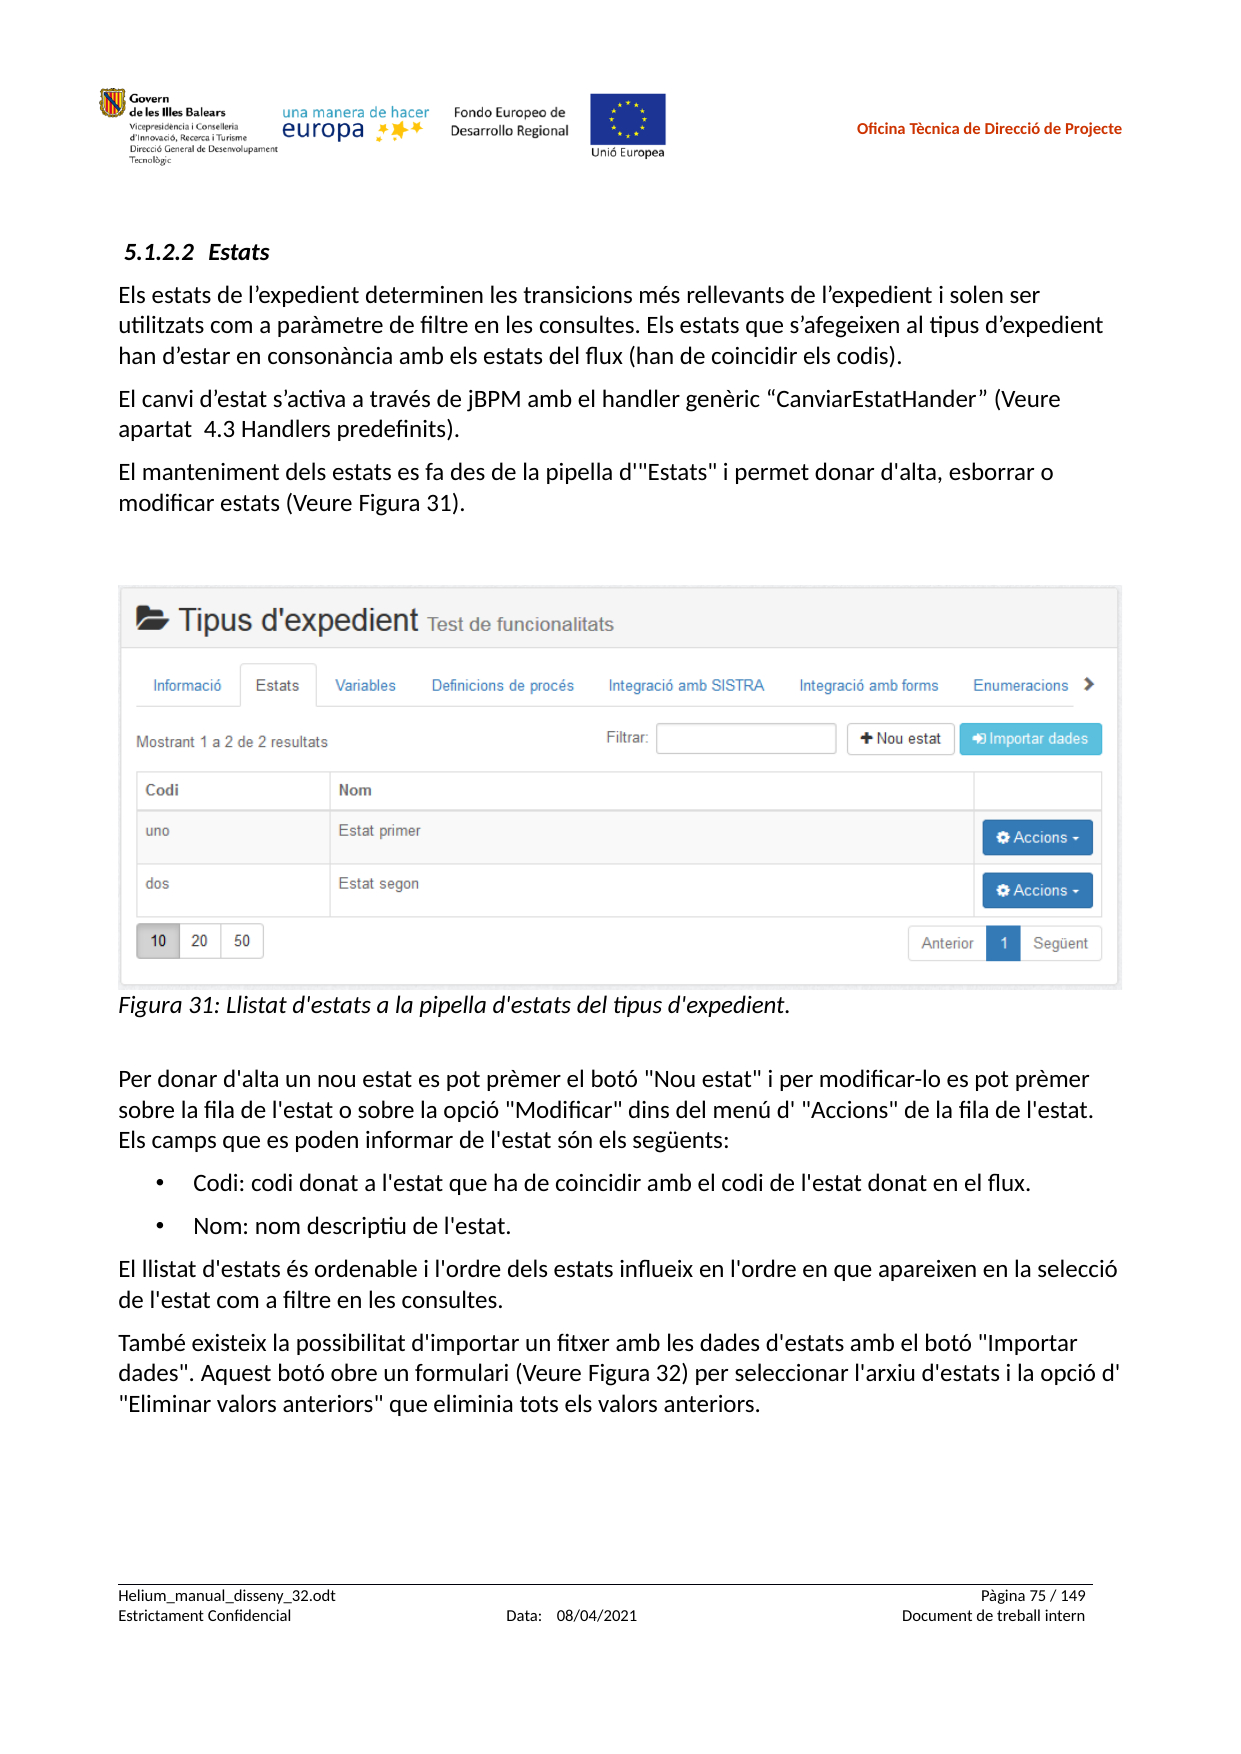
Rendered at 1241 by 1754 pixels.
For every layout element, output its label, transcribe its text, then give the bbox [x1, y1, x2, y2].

list Nom: nom descriptiu de l'estat. [156, 1210, 1122, 1241]
picture [99, 87, 668, 166]
text El manteniment dels estats es fa des de la pipella d'"Estats" i permet donar d'alta, esborrar o modificar estats (Veure Figura 31). [118, 456, 1122, 517]
list Codi: codi donat a l'estat que ha de coincidir amb el codi de l'estat donat en el flux. [156, 1167, 1122, 1198]
picture [118, 585, 1123, 990]
text El llistat d'estats és ordenable i l'ordre dels estats influeix en l'ordre en que apareixen en la selecció de l'estat com a filtre en les consultes. [118, 1253, 1122, 1314]
text També existeix la possibilitat d'importar un fitxer amb les dades d'estats amb el botó "Importar dades". Aquest botó obre un formulari (Veure Figura 32) per seleccionar l'arxiu d'estats i la opció d' "Eliminar valors anteriors" que eliminia tots els valors anteriors. [118, 1327, 1122, 1418]
text Per donar d'alta un nou estat es pot prèmer el botó "Nou estat" i per modificar-lo es pot prèmer sobre la fila de l'estat o sobre la opció "Modificar" dins del menú d' "Accions" de la fila de l'estat. Els camps que es poden informar de l'estat són els següents: [118, 1063, 1122, 1155]
text Els estats de l’expedient determinen les transicions més rellevants de l’expedient i solen ser utilitzats com a paràmetre de filtre en les consultes. Els estats que s’afegeixen al tipus d’expedient han d’estar en consonància amb els estats del flux (han de coincidir els codis). [118, 279, 1122, 370]
text El canvi d’estat s’activa a través de jBPM amb el handler genèric “CanviarEstatHander” (Veure apartat 4.3Handlers predefinits). [118, 383, 1122, 444]
subtitle Estats [118, 236, 1122, 266]
text Figura 31: Llistat d'estats a la pipella d'estats del tipus d'expedient. [118, 990, 1122, 1020]
